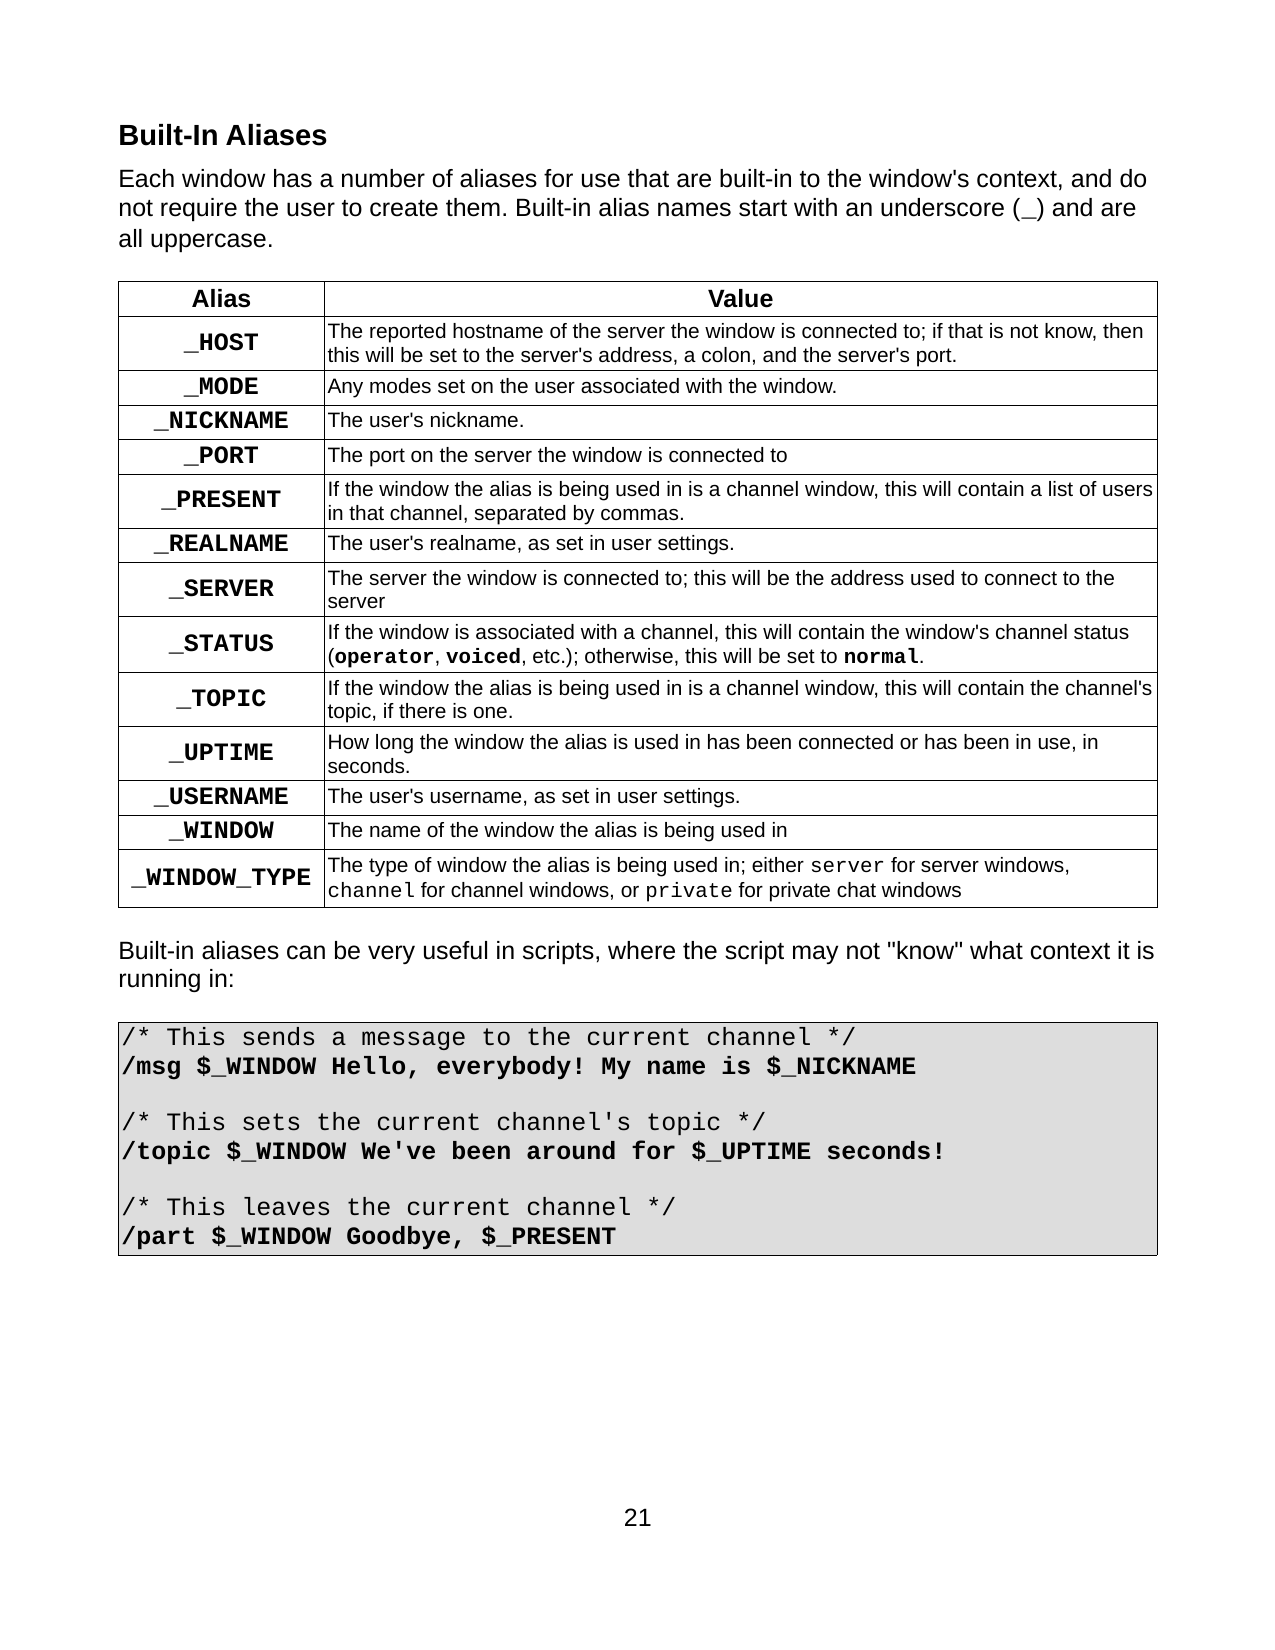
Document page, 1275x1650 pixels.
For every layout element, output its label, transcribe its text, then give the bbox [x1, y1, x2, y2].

table_cell The reported hostname of the server the window is connected to; if that is not know, then this will be set to the server's address, a colon, and the server's port. [325, 317, 1157, 370]
table_cell _PRESENT [119, 475, 324, 528]
table_cell _USERNAME [119, 781, 324, 815]
table_cell The name of the window the alias is being used in [325, 816, 1157, 849]
table_cell How long the window the alias is used in has been connected or has been in use, in seconds. [325, 727, 1157, 780]
table_cell _NICKNAME [119, 406, 324, 439]
table_cell _WINDOW [119, 816, 324, 849]
table_cell The server the window is connected to; this will be the address used to connect to the server [325, 563, 1157, 616]
table_cell If the window the alias is being used in is a channel window, this will contain the channel's topic, if there is one. [325, 673, 1157, 726]
table_cell _TOPIC [119, 673, 324, 726]
table_cell _WINDOW_TYPE [119, 850, 324, 907]
table_cell _HOST [119, 317, 324, 370]
table_cell Any modes set on the user associated with the window. [325, 371, 1157, 405]
table_header /* This sends a message to the current channel */ /msg $_WINDOW Hello, everybody! My name is $_NICKNAME /* This sets the current channel's topic */ /topic $_WINDOW We've been around for $_UPTIME seconds! /* This leaves the current channel */ /part $_WINDOW Goodbye, $_PRESENT [119, 1023, 1157, 1255]
table_header Value [325, 282, 1157, 316]
text Each window has a number of aliases for use that are built-in to the window's context, and do not require the user to create them. Built-in alias names start with an underscore (_) and are all uppercase. [118, 164, 1157, 253]
table_cell The user's realname, as set in user settings. [325, 529, 1157, 562]
table_cell _STATUS [119, 617, 324, 672]
table_cell The user's nickname. [325, 406, 1157, 439]
table_cell _SERVER [119, 563, 324, 616]
table_cell _PORT [119, 440, 324, 474]
table_cell If the window is associated with a channel, this will contain the window's channel status (operator, voiced, etc.); otherwise, this will be set to normal. [325, 617, 1157, 672]
table_header Alias [119, 282, 324, 316]
table_cell If the window the alias is being used in is a channel window, this will contain a list of users in that channel, separated by commas. [325, 475, 1157, 528]
table_cell _UPTIME [119, 727, 324, 780]
subtitle Built-In Aliases [118, 118, 1157, 152]
table_cell _REALNAME [119, 529, 324, 562]
text Built-in aliases can be very useful in scripts, where the script may not "know" what context it is running in: [118, 936, 1157, 993]
table_cell The port on the server the window is connected to [325, 440, 1157, 474]
table_cell The type of window the alias is being used in; either server for server windows, channel for channel windows, or private for private chat windows [325, 850, 1157, 907]
table_cell The user's username, as set in user settings. [325, 781, 1157, 815]
table_cell _MODE [119, 371, 324, 405]
